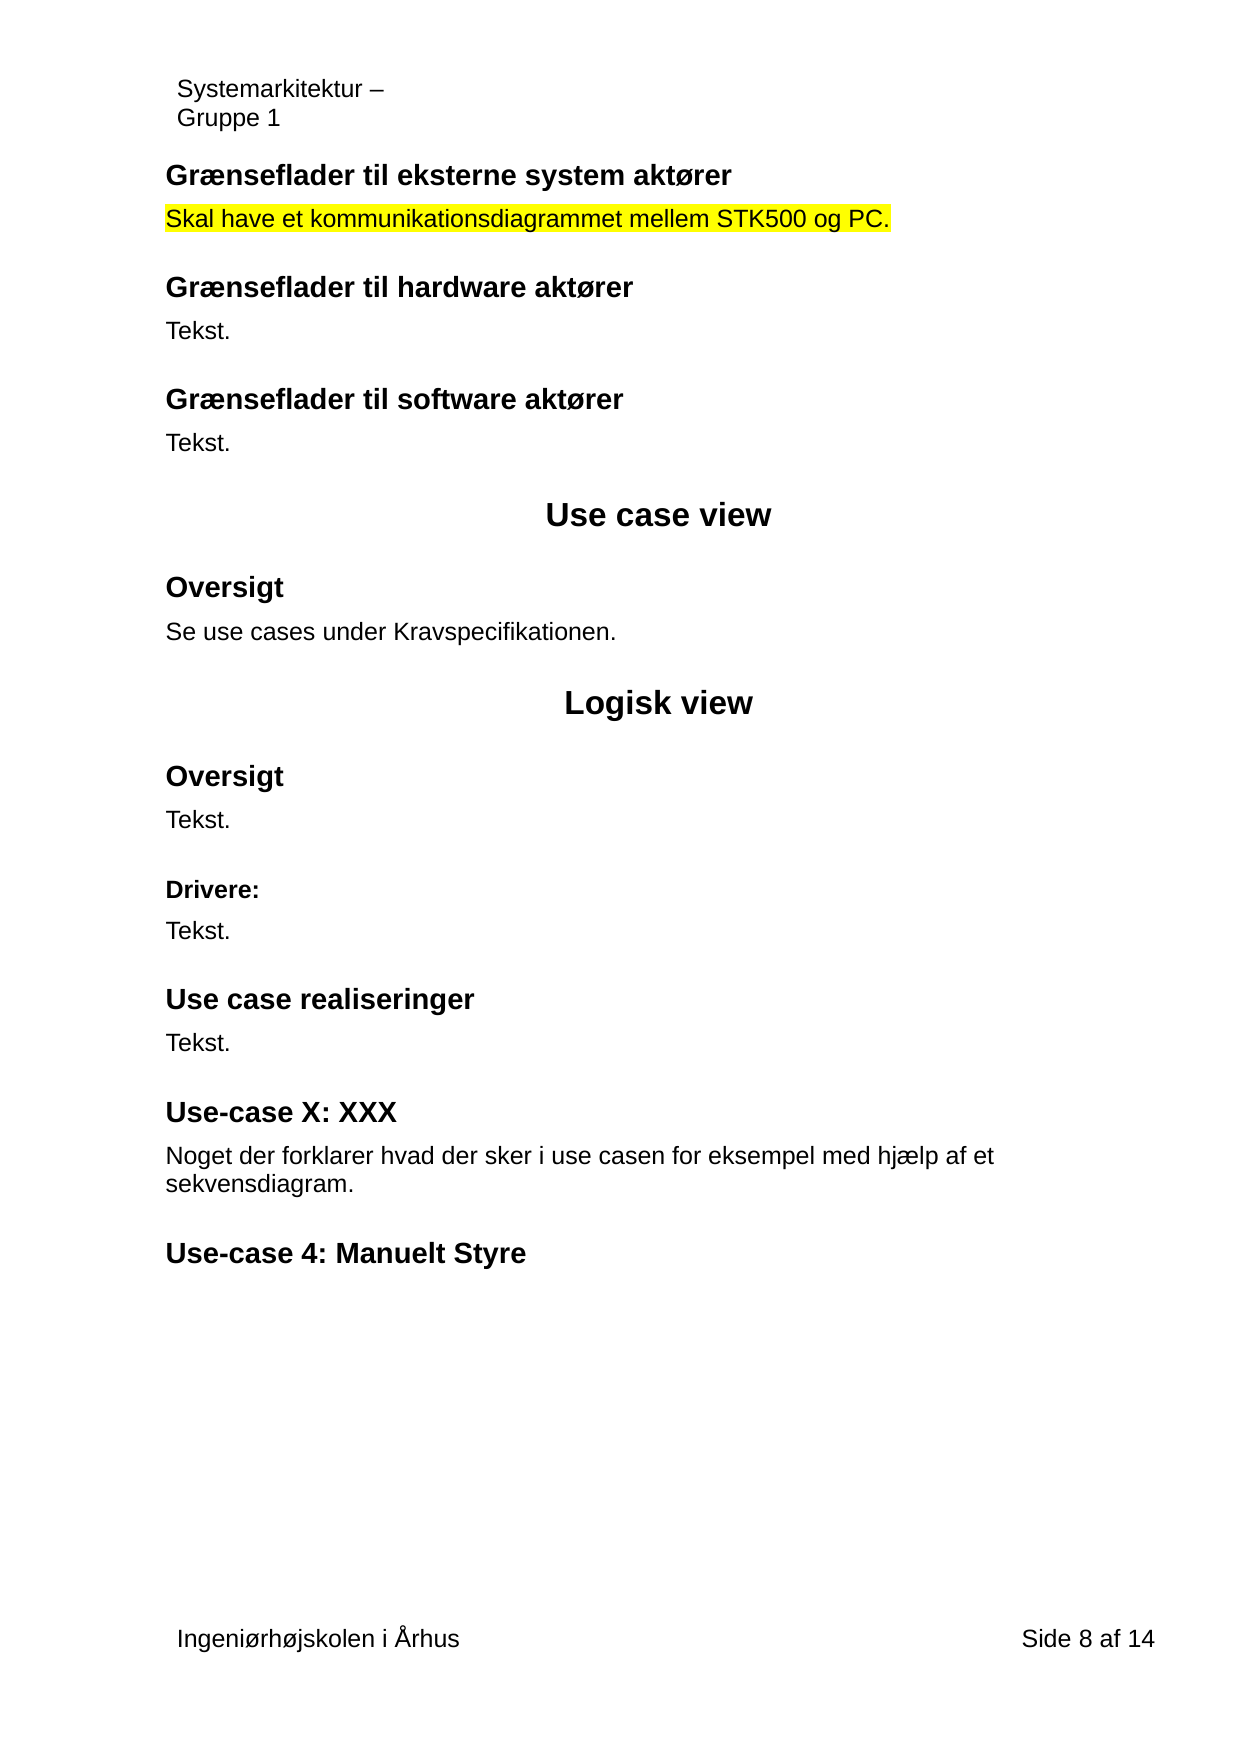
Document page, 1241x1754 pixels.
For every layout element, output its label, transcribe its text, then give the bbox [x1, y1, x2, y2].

subtitle Use case view [165, 494, 1152, 533]
subtitle Use-case 4: Manuelt Styre [165, 1236, 1152, 1269]
text Se use cases under Kravspecifikationen. [165, 617, 1152, 645]
text Tekst. [165, 1028, 1152, 1057]
subtitle Grænseflader til eksterne system aktører [165, 158, 1152, 191]
subtitle Oversigt [165, 571, 1152, 604]
text Tekst. [165, 805, 1152, 833]
subtitle Grænseflader til hardware aktører [165, 270, 1152, 303]
subtitle Use case realiseringer [165, 982, 1152, 1016]
subtitle Logisk view [165, 683, 1152, 721]
text Tekst. [165, 316, 1152, 345]
subtitle Oversigt [165, 759, 1152, 792]
subtitle Grænseflader til software aktører [165, 382, 1152, 416]
text Noget der forklarer hvad der sker i use casen for eksempel med hjælp af et sekvensdiagram. [165, 1141, 1152, 1198]
text Drivere: [165, 875, 1152, 903]
subtitle Use-case X: XXX [165, 1094, 1152, 1128]
text Tekst. [165, 916, 1152, 945]
text Skal have et kommunikationsdiagrammet mellem STK500 og PC. [165, 204, 1152, 232]
text Tekst. [165, 428, 1152, 457]
